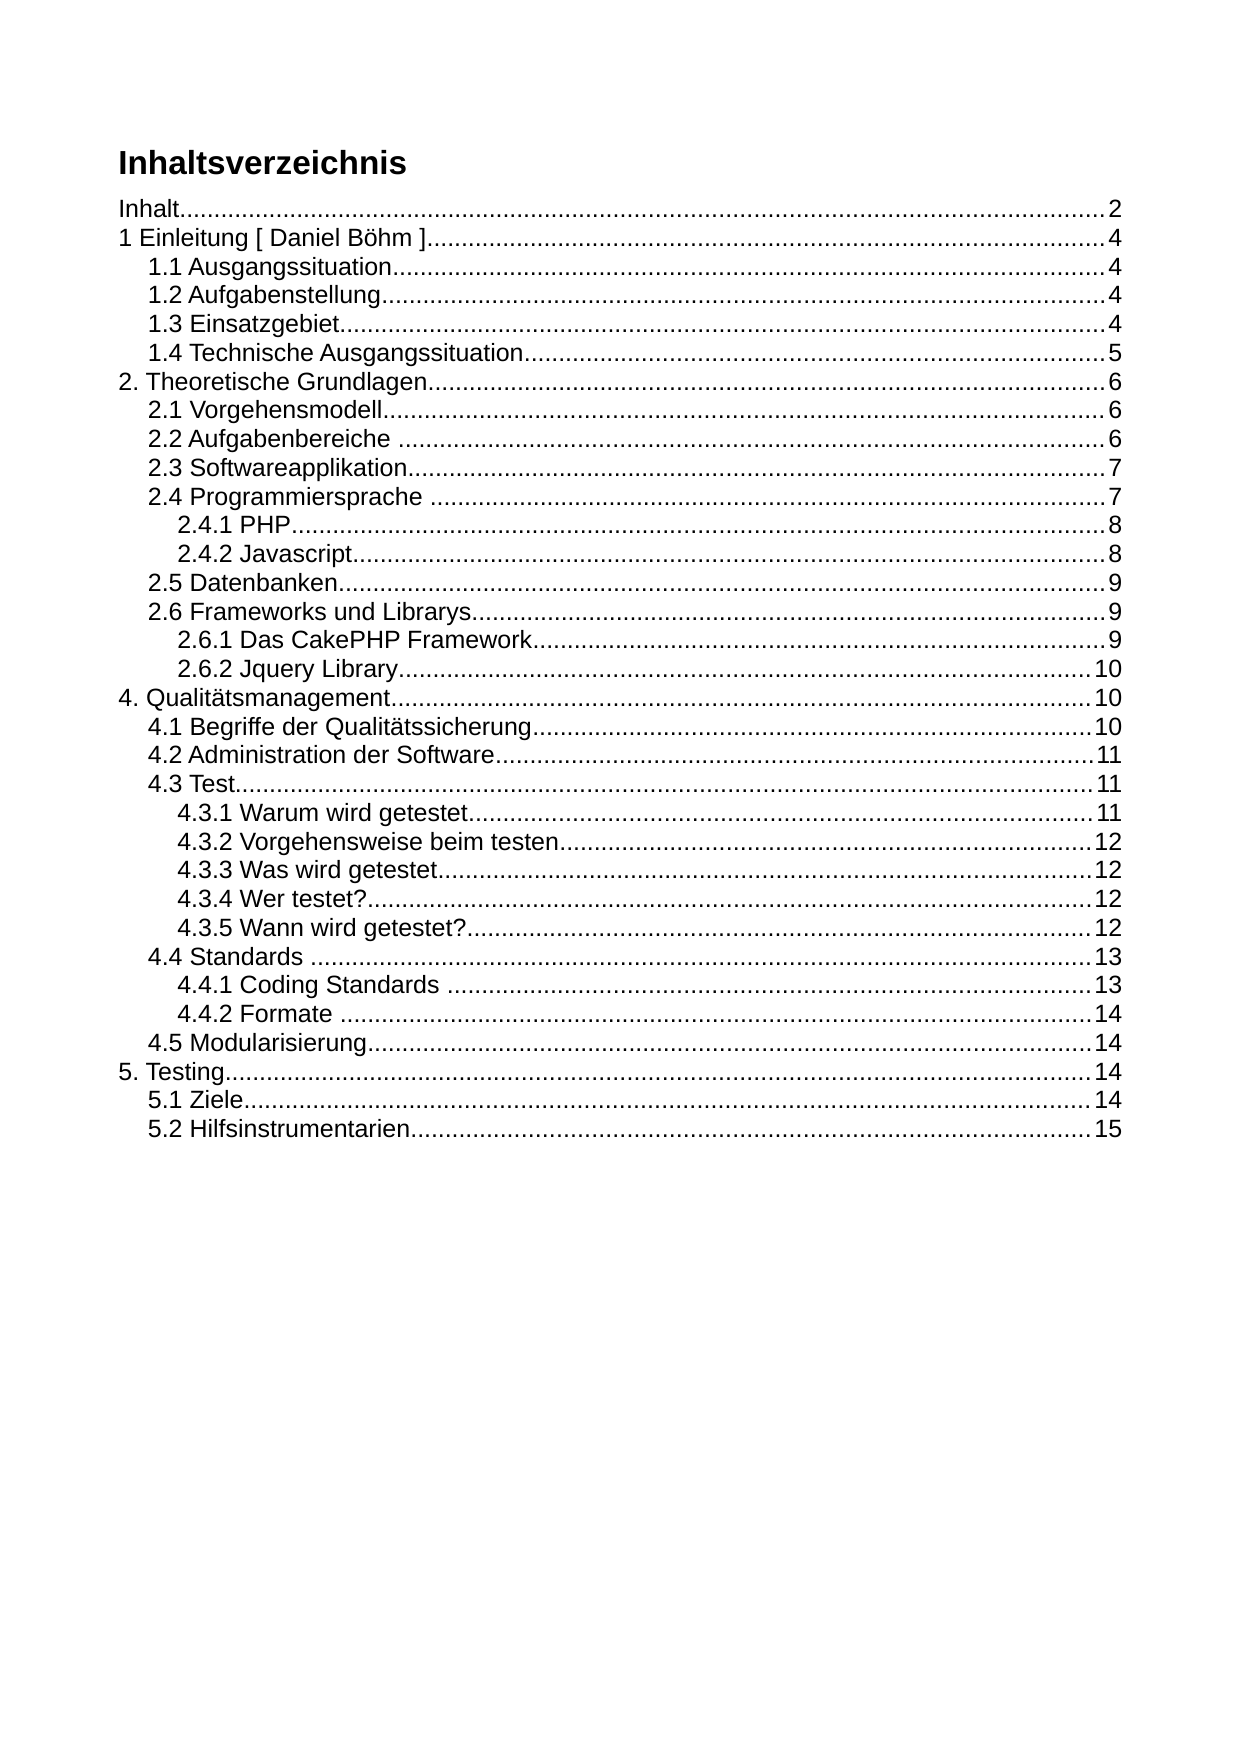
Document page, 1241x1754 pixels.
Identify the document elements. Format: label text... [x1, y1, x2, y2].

subtitle Inhaltsverzeichnis [118, 143, 1122, 182]
text 4.3.5 Wann wird getestet? 12 [177, 913, 1122, 942]
text 2.6 Frameworks und Librarys 9 [148, 597, 1122, 625]
text 2.5 Datenbanken 9 [148, 568, 1122, 597]
text 4.5 Modularisierung 14 [148, 1028, 1122, 1057]
text 2.6.2 Jquery Library 10 [177, 654, 1122, 683]
text 4.3.3 Was wird getestet 12 [177, 855, 1122, 884]
text 4.3.2 Vorgehensweise beim testen 12 [177, 827, 1122, 855]
text 2. Theoretische Grundlagen 6 [118, 367, 1122, 395]
text 1.4 Technische Ausgangssituation 5 [148, 338, 1122, 367]
text 4.4.1 Coding Standards 13 [177, 970, 1122, 999]
text 4. Qualitätsmanagement 10 [118, 683, 1122, 712]
text 2.6.1 Das CakePHP Framework 9 [177, 625, 1122, 654]
text 4.4.2 Formate 14 [177, 999, 1122, 1028]
text 5. Testing 14 [118, 1057, 1122, 1085]
text 1.3 Einsatzgebiet 4 [148, 309, 1122, 338]
text 2.2 Aufgabenbereiche 6 [148, 424, 1122, 453]
text 5.2 Hilfsinstrumentarien 15 [148, 1114, 1122, 1143]
text 4.3.1 Warum wird getestet 11 [177, 798, 1122, 827]
text 4.3.4 Wer testet? 12 [177, 884, 1122, 913]
text 1 Einleitung [ Daniel Böhm ] 4 [118, 223, 1122, 252]
text 2.4.2 Javascript 8 [177, 539, 1122, 568]
text 1.2 Aufgabenstellung 4 [148, 280, 1122, 309]
text 2.3 Softwareapplikation 7 [148, 453, 1122, 482]
text 4.3 Test 11 [148, 769, 1122, 798]
text 4.1 Begriffe der Qualitätssicherung 10 [148, 712, 1122, 740]
text 2.4 Programmiersprache 7 [148, 482, 1122, 510]
text 5.1 Ziele 14 [148, 1085, 1122, 1114]
text 4.2 Administration der Software 11 [148, 740, 1122, 769]
text 2.1 Vorgehensmodell 6 [148, 395, 1122, 424]
text 1.1 Ausgangssituation 4 [148, 252, 1122, 280]
text 2.4.1 PHP 8 [177, 510, 1122, 539]
text Inhalt 2 [118, 194, 1122, 223]
text 4.4 Standards 13 [148, 942, 1122, 970]
